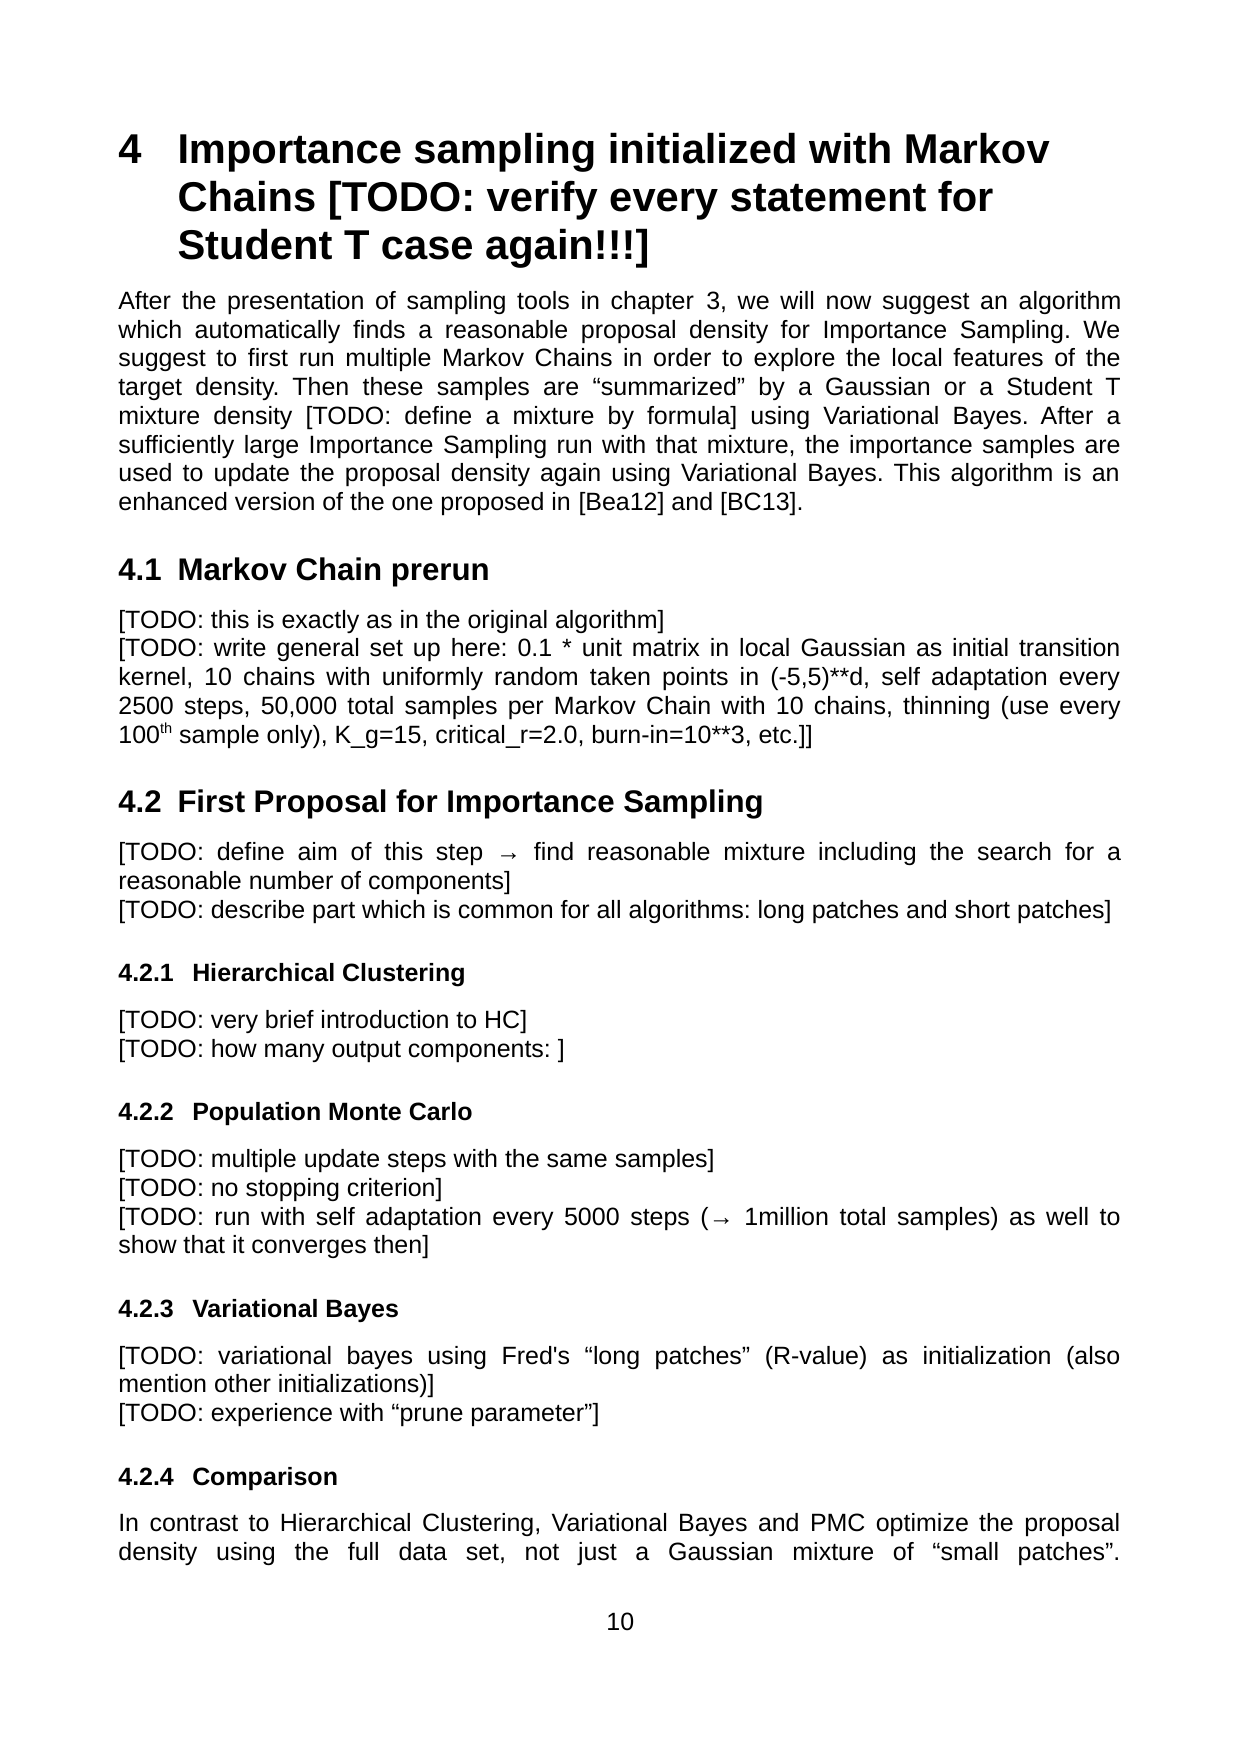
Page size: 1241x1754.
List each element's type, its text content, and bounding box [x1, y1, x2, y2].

text [TODO: how many output components: ] [118, 1034, 1122, 1062]
text [TODO: very brief introduction to HC] [118, 1005, 1122, 1034]
text [TODO: experience with “prune parameter”] [118, 1398, 1122, 1427]
subtitle Variational Bayes [118, 1294, 1122, 1323]
text [TODO: no stopping criterion] [118, 1173, 1122, 1202]
text After the presentation of sampling tools in chapter 3, we will now suggest an algorithm which automatically finds a reasonable proposal density for Importance Sampling. We suggest to first run multiple Markov Chains in order to explore the local features of the target density. Then these samples are “summarized” by a Gaussian or a Student T mixture density [TODO: define a mixture by formula] using Variational Bayes. After a sufficiently large Importance Sampling run with that mixture, the importance samples are used to update the proposal density again using Variational Bayes. This algorithm is an enhanced version of the one proposed in [Bea12] and [BC13]. [118, 286, 1122, 516]
subtitle First Proposal for Importance Sampling [118, 783, 1122, 819]
subtitle Hierarchical Clustering [118, 958, 1122, 987]
text [TODO: multiple update steps with the same samples] [118, 1144, 1122, 1173]
text In contrast to Hierarchical Clustering, Variational Bayes and PMC optimize the proposal density using the full data set, not just a Gaussian mixture of “small patches”. [118, 1508, 1122, 1566]
subtitle Markov Chain prerun [118, 551, 1122, 587]
text [TODO: run with self adaptation every 5000 steps (→ 1million total samples) as well to show that it converges then] [118, 1202, 1122, 1259]
text [TODO: write general set up here: 0.1 * unit matrix in local Gaussian as initial transition kernel, 10 chains with uniformly random taken points in (-5,5)**d, self adaptation every 2500 steps, 50,000 total samples per Markov Chain with 10 chains, thinning (use every 100th sample only), K_g=15, critical_r=2.0, burn-in=10**3, etc.]] [118, 633, 1122, 748]
text [TODO: this is exactly as in the original algorithm] [118, 605, 1122, 633]
subtitle Importance sampling initialized with Markov Chains [TODO: verify every statement for Student T case again!!!] [118, 124, 1122, 268]
text [TODO: define aim of this step → find reasonable mixture including the search for a reasonable number of components] [118, 837, 1122, 895]
subtitle Comparison [118, 1462, 1122, 1490]
text [TODO: describe part which is common for all algorithms: long patches and short patches] [118, 895, 1122, 923]
text [TODO: variational bayes using Fred's “long patches” (R-value) as initialization (also mention other initializations)] [118, 1341, 1122, 1398]
subtitle Population Monte Carlo [118, 1097, 1122, 1126]
